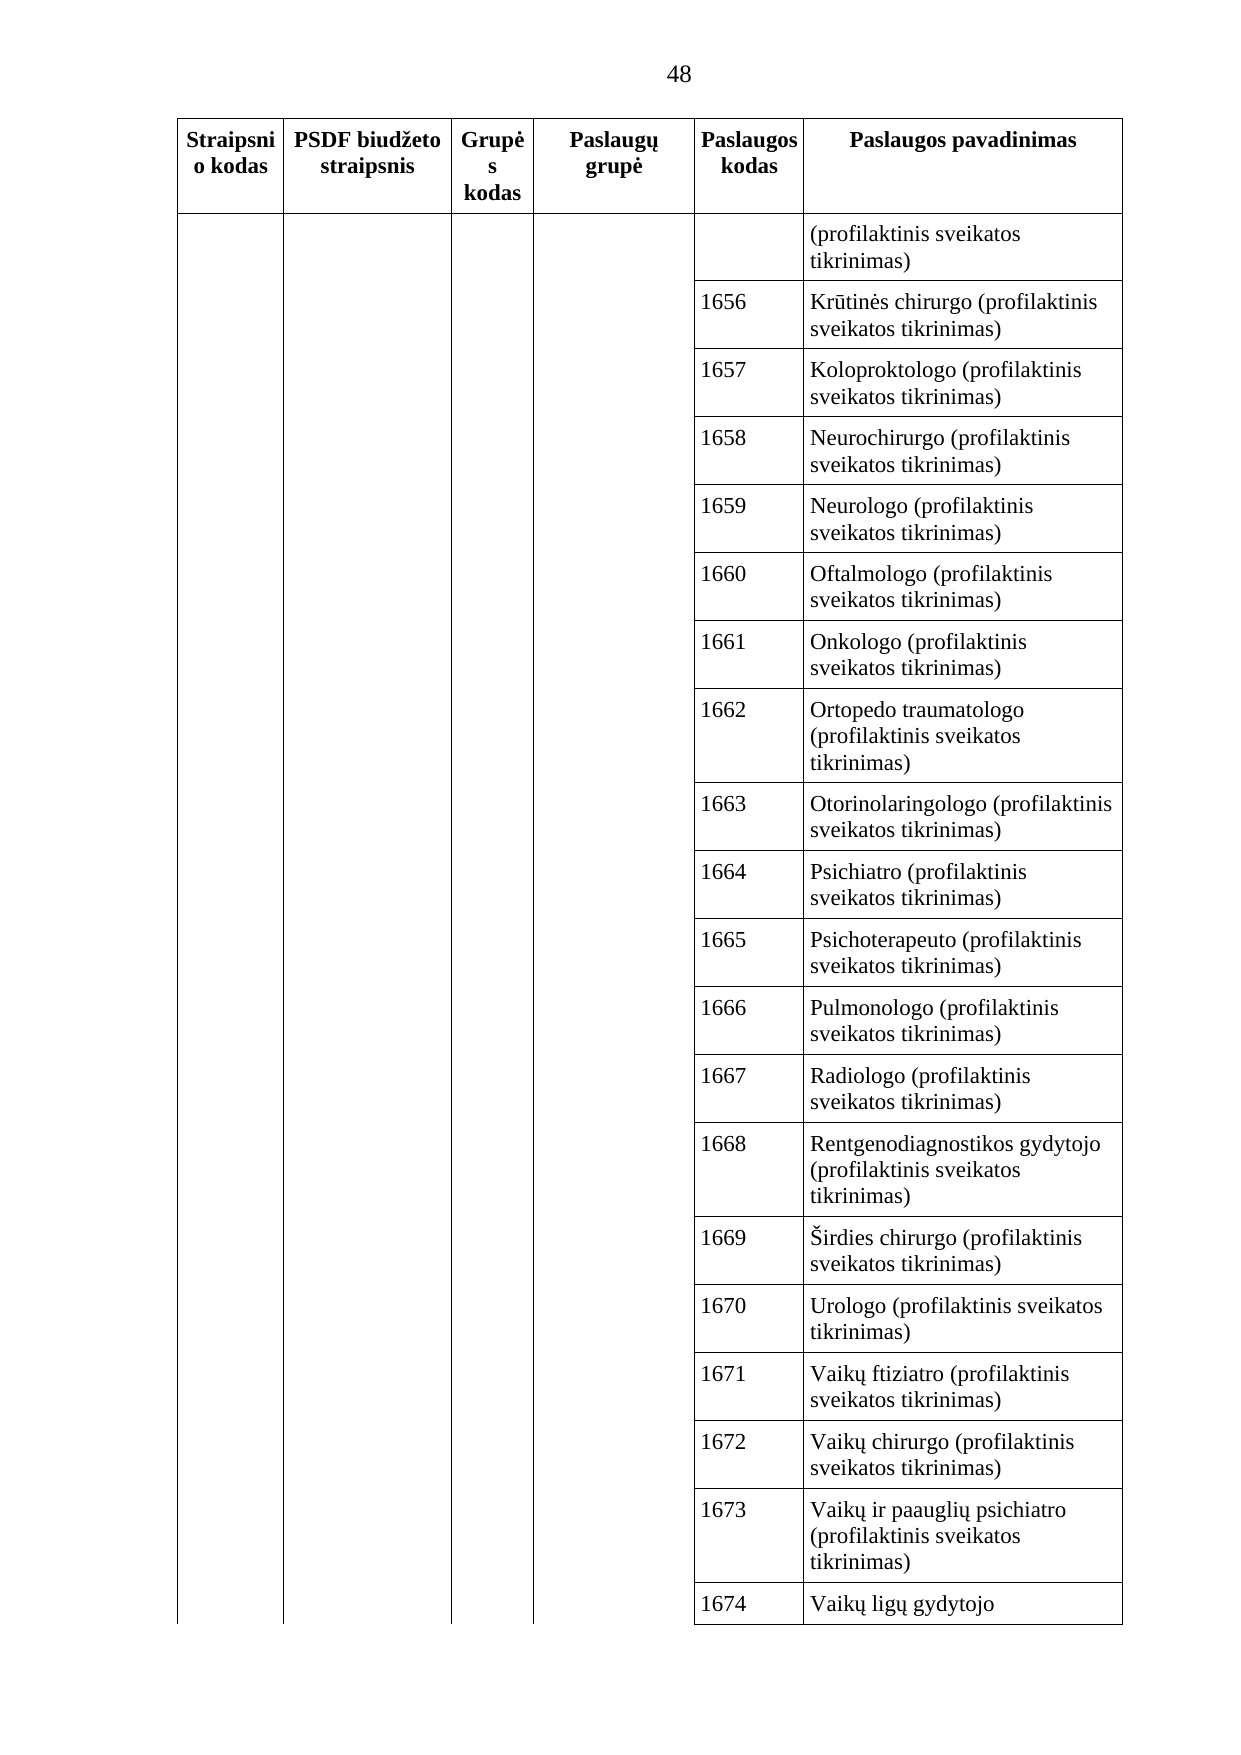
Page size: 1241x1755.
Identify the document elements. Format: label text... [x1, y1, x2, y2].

table_cell [284, 1352, 451, 1420]
table_cell [534, 620, 694, 688]
table_cell [284, 688, 451, 782]
table_cell 1668 [695, 1123, 803, 1216]
table_cell [284, 850, 451, 918]
table_cell [284, 416, 451, 484]
table_cell 1672 [695, 1421, 803, 1488]
table_cell Oftalmologo (profilaktinis sveikatos tikrinimas) [804, 553, 1122, 620]
table_cell [452, 1122, 533, 1216]
table_cell [284, 214, 451, 280]
table_cell [178, 850, 283, 918]
table_cell [178, 552, 283, 620]
table_cell [178, 1420, 283, 1488]
table_cell [452, 1420, 533, 1488]
table_cell [284, 280, 451, 348]
table_cell [178, 1054, 283, 1122]
table_cell [452, 620, 533, 688]
table_cell Psichoterapeuto (profilaktinis sveikatos tikrinimas) [804, 919, 1122, 986]
table_header Grupės kodas [452, 119, 533, 212]
table_cell [178, 620, 283, 688]
table_cell [534, 986, 694, 1054]
table_cell Psichiatro (profilaktinis sveikatos tikrinimas) [804, 851, 1122, 918]
table_cell [284, 1420, 451, 1488]
table_header Paslaugos pavadinimas [804, 119, 1122, 212]
table_cell 1666 [695, 987, 803, 1054]
table_cell [284, 986, 451, 1054]
table_cell [284, 1054, 451, 1122]
table_cell [452, 688, 533, 782]
table_header PSDF biudžeto straipsnis [284, 119, 451, 212]
table_cell 1657 [695, 349, 803, 416]
table_cell [178, 214, 283, 280]
table_cell [452, 1054, 533, 1122]
table_cell 1671 [695, 1353, 803, 1420]
table_cell [534, 1054, 694, 1122]
table_cell [452, 918, 533, 986]
table_cell Vaikų chirurgo (profilaktinis sveikatos tikrinimas) [804, 1421, 1122, 1488]
table_cell [452, 1216, 533, 1284]
table_cell 1661 [695, 621, 803, 688]
table_cell [284, 552, 451, 620]
table_cell 1663 [695, 783, 803, 850]
table_cell [178, 986, 283, 1054]
table_cell [534, 1352, 694, 1420]
table_cell [452, 280, 533, 348]
table_cell [284, 782, 451, 850]
table_cell [178, 1122, 283, 1216]
table_cell [284, 1488, 451, 1582]
table_cell [452, 214, 533, 280]
table_cell 1660 [695, 553, 803, 620]
table_cell [534, 214, 694, 280]
table_cell [452, 1284, 533, 1352]
table_cell [284, 1122, 451, 1216]
table_header Straipsnio kodas [178, 119, 283, 212]
table_cell 1662 [695, 689, 803, 782]
table_cell [178, 484, 283, 552]
table_header Paslaugų grupė [534, 119, 694, 212]
table_cell [534, 1582, 694, 1623]
table_cell 1667 [695, 1055, 803, 1122]
table_cell Vaikų ftiziatro (profilaktinis sveikatos tikrinimas) [804, 1353, 1122, 1420]
table_cell [178, 280, 283, 348]
table_cell [178, 348, 283, 416]
table_cell Koloproktologo (profilaktinis sveikatos tikrinimas) [804, 349, 1122, 416]
table_cell [178, 782, 283, 850]
table_cell [452, 416, 533, 484]
table_cell 1674 [695, 1583, 803, 1623]
table_cell [534, 1216, 694, 1284]
table_cell [178, 918, 283, 986]
table_cell 1669 [695, 1217, 803, 1284]
table_cell [284, 484, 451, 552]
table_header Paslaugos kodas [695, 119, 803, 212]
table_cell 1656 [695, 281, 803, 348]
table_cell Krūtinės chirurgo (profilaktinis sveikatos tikrinimas) [804, 281, 1122, 348]
table_cell [178, 1216, 283, 1284]
table_cell [534, 782, 694, 850]
table_cell Neurologo (profilaktinis sveikatos tikrinimas) [804, 485, 1122, 552]
table_cell Otorinolaringologo (profilaktinis sveikatos tikrinimas) [804, 783, 1122, 850]
table_cell [452, 986, 533, 1054]
table_cell 1670 [695, 1285, 803, 1352]
table_cell Širdies chirurgo (profilaktinis sveikatos tikrinimas) [804, 1217, 1122, 1284]
table_cell [534, 850, 694, 918]
table_cell [452, 552, 533, 620]
table_cell [452, 1582, 533, 1623]
table_cell [452, 1488, 533, 1582]
table_cell [284, 1582, 451, 1623]
table_cell Urologo (profilaktinis sveikatos tikrinimas) [804, 1285, 1122, 1352]
table_cell [534, 918, 694, 986]
table_cell [178, 416, 283, 484]
table_cell [452, 484, 533, 552]
table_cell [284, 348, 451, 416]
table_cell [284, 1216, 451, 1284]
table_cell [178, 1488, 283, 1582]
table_cell Vaikų ir paauglių psichiatro (profilaktinis sveikatos tikrinimas) [804, 1489, 1122, 1582]
table_cell [284, 1284, 451, 1352]
table_cell 1665 [695, 919, 803, 986]
table_cell [452, 348, 533, 416]
table_cell Ortopedo traumatologo (profilaktinis sveikatos tikrinimas) [804, 689, 1122, 782]
table_cell [534, 416, 694, 484]
table_cell [452, 1352, 533, 1420]
table_cell 1658 [695, 417, 803, 484]
table_cell [534, 348, 694, 416]
table_cell Neurochirurgo (profilaktinis sveikatos tikrinimas) [804, 417, 1122, 484]
table_cell [534, 1488, 694, 1582]
table_cell 1664 [695, 851, 803, 918]
table_cell 1673 [695, 1489, 803, 1582]
table_cell [534, 1284, 694, 1352]
table_cell Rentgenodiagnostikos gydytojo (profilaktinis sveikatos tikrinimas) [804, 1123, 1122, 1216]
table_cell [534, 484, 694, 552]
table_cell [178, 688, 283, 782]
table_cell [534, 1122, 694, 1216]
table_cell [534, 1420, 694, 1488]
table_cell Pulmonologo (profilaktinis sveikatos tikrinimas) [804, 987, 1122, 1054]
table_cell [178, 1582, 283, 1623]
table_cell [178, 1284, 283, 1352]
table_cell Vaikų ligų gydytojo [804, 1583, 1122, 1623]
table_cell [534, 688, 694, 782]
table_cell [284, 918, 451, 986]
table_cell [452, 782, 533, 850]
table_cell (profilaktinis sveikatos tikrinimas) [804, 214, 1122, 280]
table_cell [178, 1352, 283, 1420]
table_cell [284, 620, 451, 688]
table_cell [534, 552, 694, 620]
table_cell [452, 850, 533, 918]
table_cell Onkologo (profilaktinis sveikatos tikrinimas) [804, 621, 1122, 688]
table_cell Radiologo (profilaktinis sveikatos tikrinimas) [804, 1055, 1122, 1122]
table_cell [695, 214, 803, 280]
table_cell [534, 280, 694, 348]
table_cell 1659 [695, 485, 803, 552]
